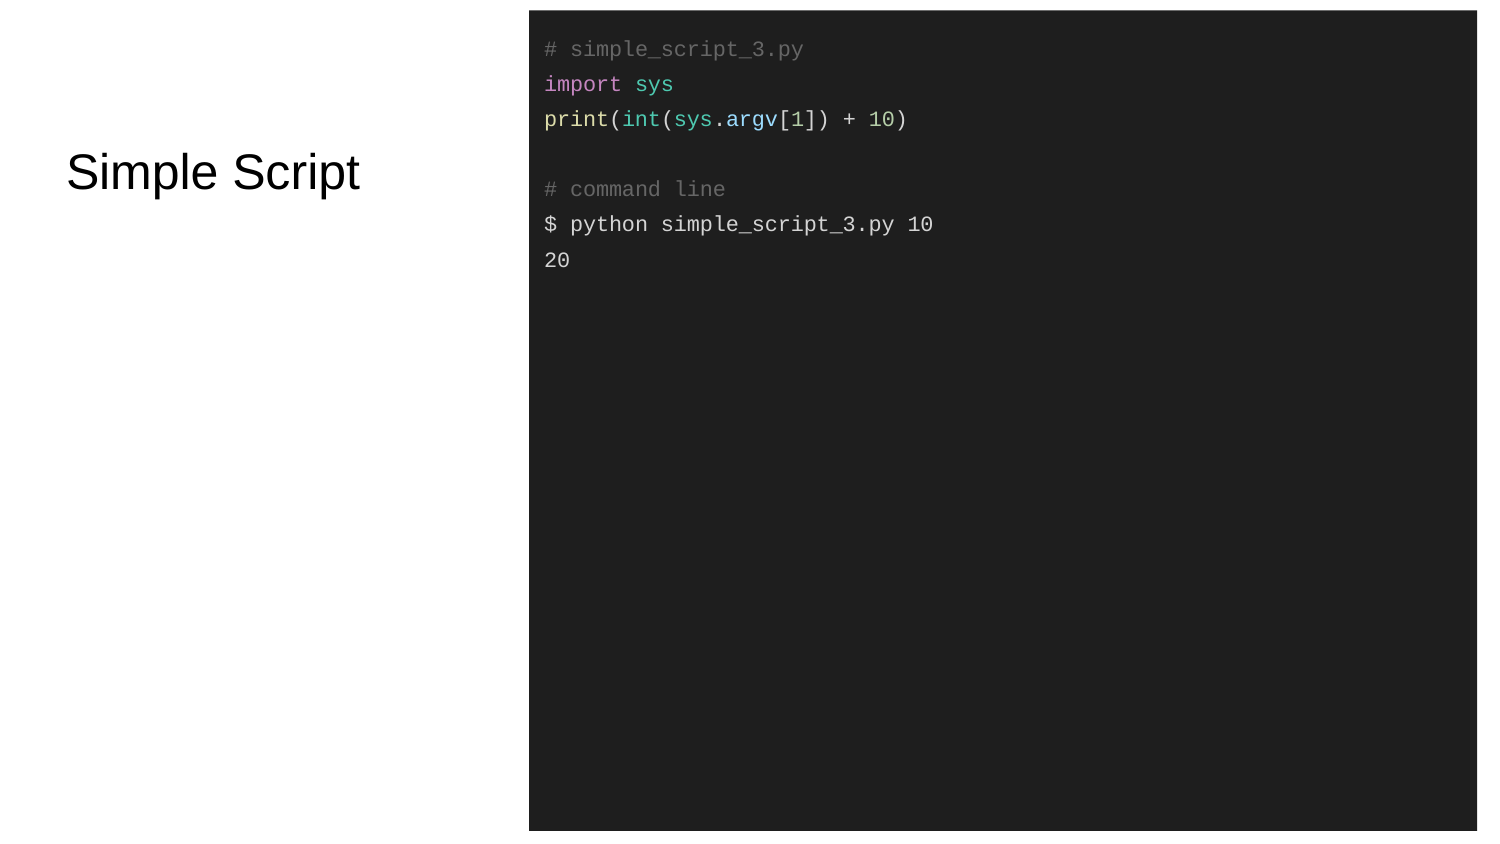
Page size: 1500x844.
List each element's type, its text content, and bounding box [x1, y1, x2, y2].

title Simple Script [51, 91, 512, 216]
list # simple_script_3.py import sys print(int(sys.argv[1]) + 10) # command line $ python simple_script_3.py 10 20 [529, 10, 1478, 831]
